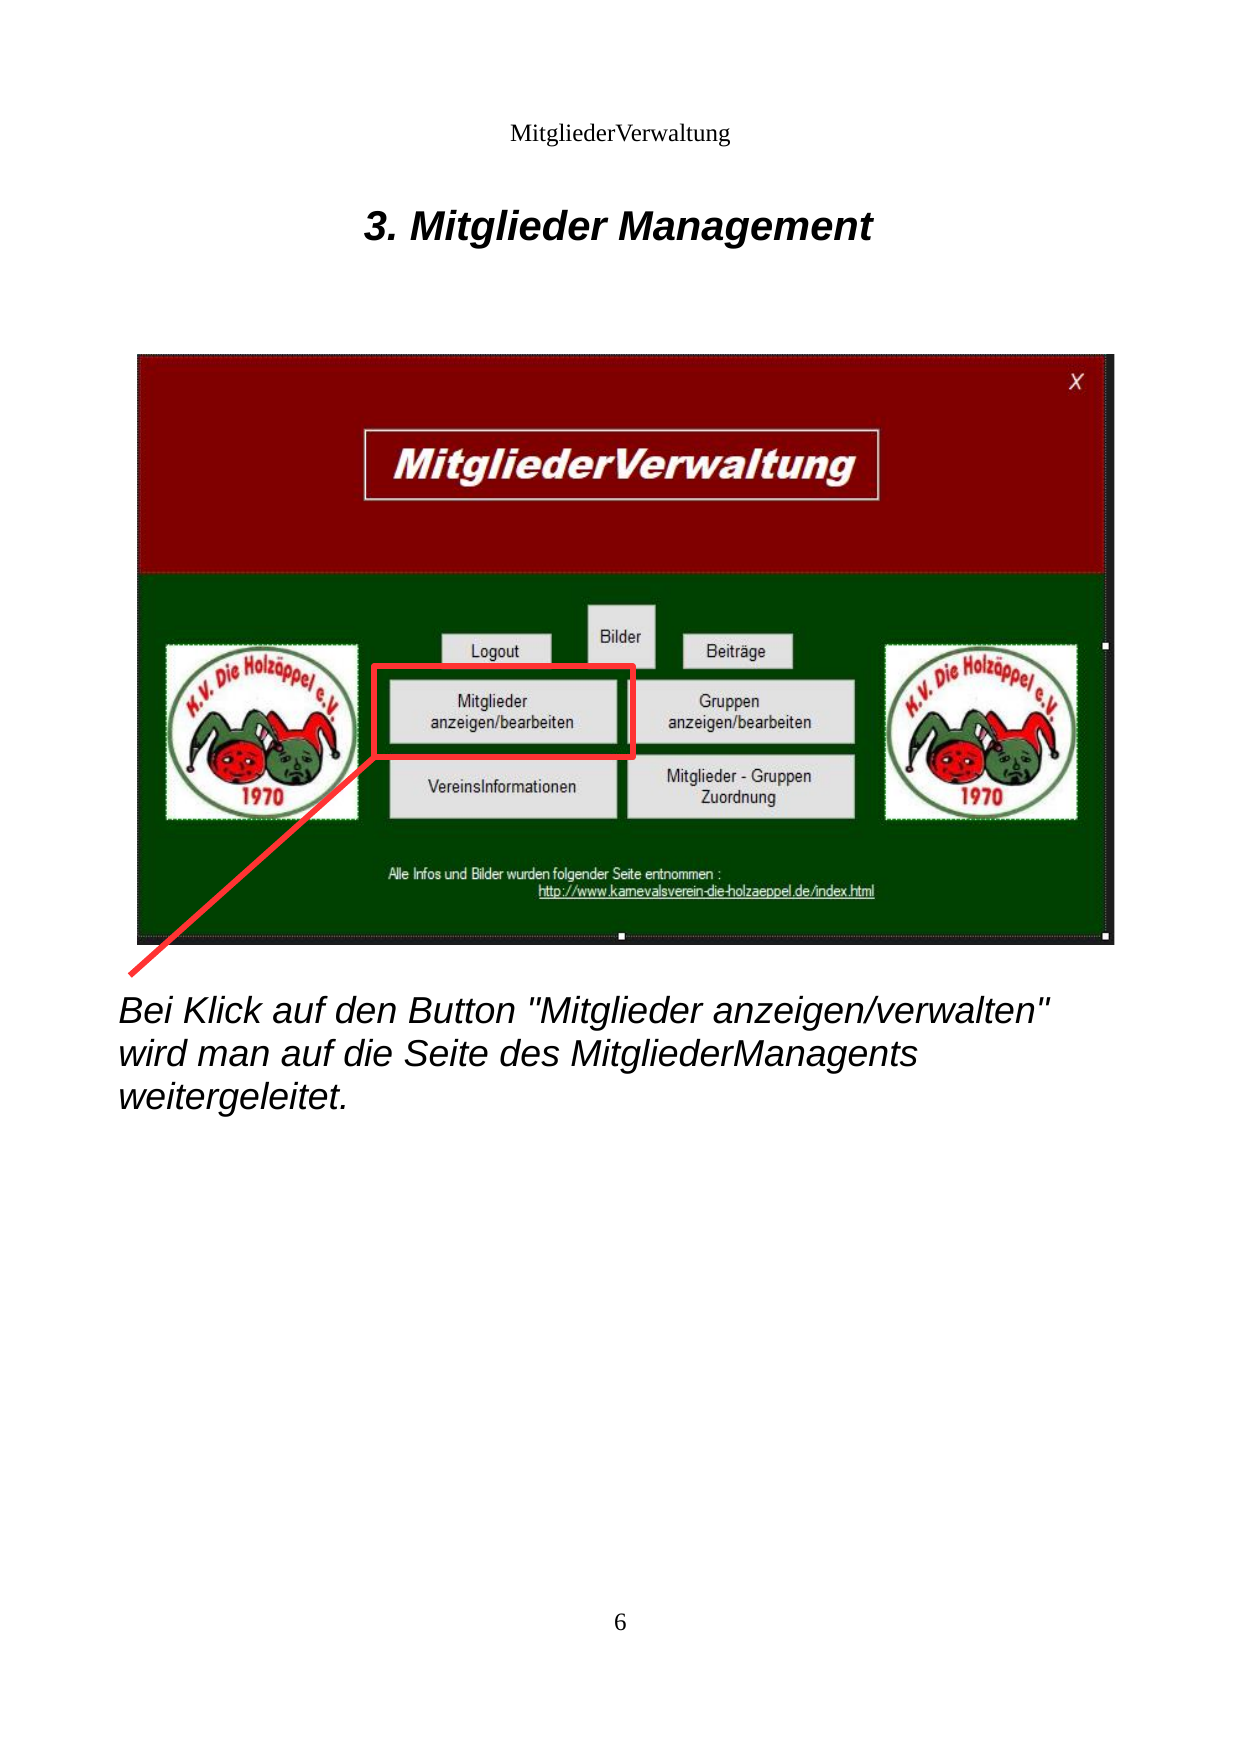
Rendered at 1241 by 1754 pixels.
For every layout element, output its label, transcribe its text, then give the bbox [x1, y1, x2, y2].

text wird man auf die Seite des MitgliederManagents weitergeleitet. [118, 1031, 1122, 1117]
picture [377, 669, 630, 754]
picture [137, 354, 1115, 945]
text Bei Klick auf den Button "Mitglieder anzeigen/verwalten" [118, 988, 1122, 1031]
subtitle 3. Mitglieder Management [118, 201, 1122, 249]
